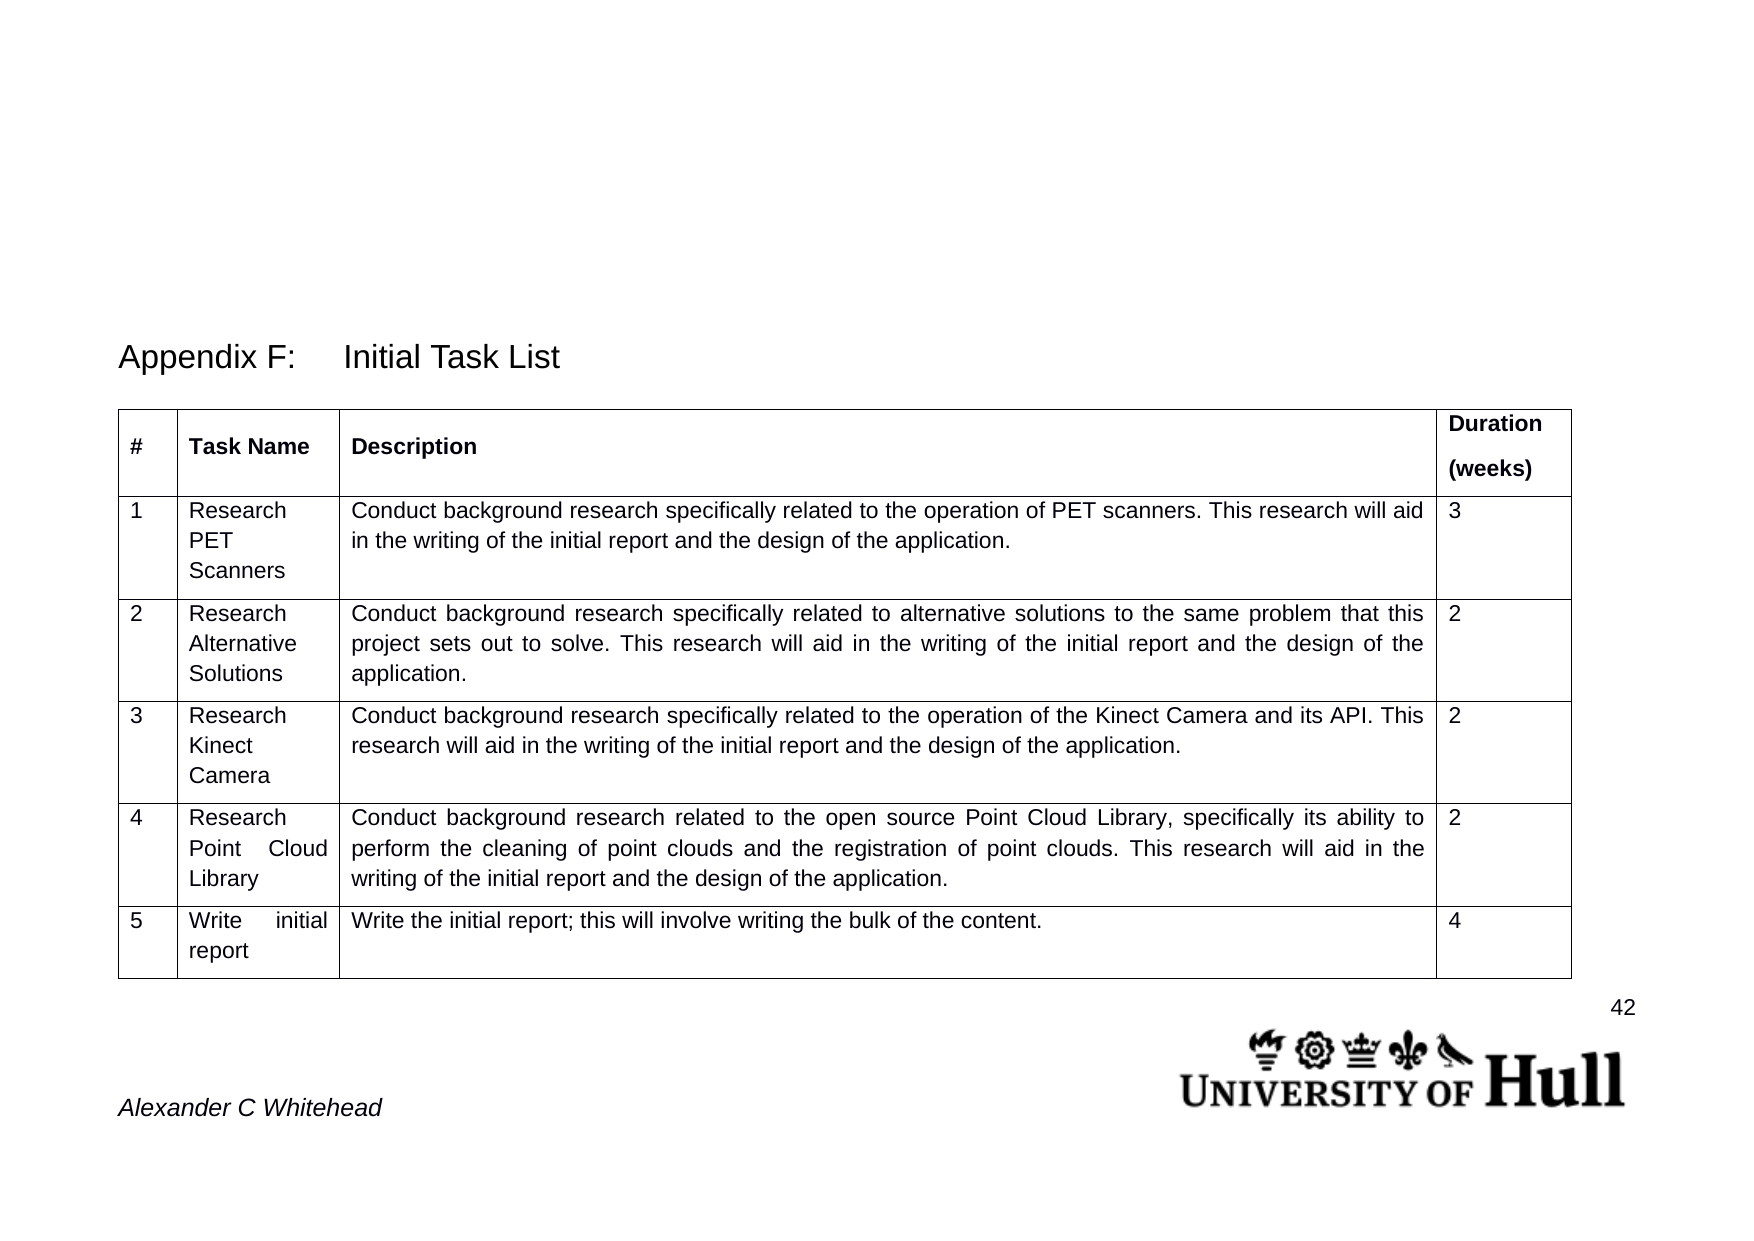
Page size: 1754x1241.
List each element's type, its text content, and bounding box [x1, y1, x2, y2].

table_cell Write initial report [178, 907, 339, 978]
table_header Description [340, 410, 1436, 496]
table_cell 1 [119, 497, 177, 598]
table_cell 2 [1437, 804, 1571, 906]
table_cell Conduct background research specifically related to the operation of the Kinect Camera and its API. This research will aid in the writing of the initial report and the design of the application. [340, 702, 1436, 803]
table_cell Research Kinect Camera [178, 702, 339, 803]
table_cell Research Alternative Solutions [178, 600, 339, 701]
table_cell 3 [1437, 497, 1571, 598]
table_cell Conduct background research specifically related to alternative solutions to the same problem that this project sets out to solve. This research will aid in the writing of the initial report and the design of the application. [340, 600, 1436, 701]
table_header Task Name [178, 410, 339, 496]
table_cell 2 [1437, 702, 1571, 803]
table_cell 3 [119, 702, 177, 803]
subtitle Initial Task List [118, 337, 1636, 376]
table_cell Write the initial report; this will involve writing the bulk of the content. [340, 907, 1436, 978]
table_cell 4 [119, 804, 177, 906]
table_cell Research PET Scanners [178, 497, 339, 598]
table_header # [119, 410, 177, 496]
table_cell Research Point Cloud Library [178, 804, 339, 906]
table_cell 4 [1437, 907, 1571, 978]
picture [1173, 1020, 1634, 1117]
table_header Duration (weeks) [1437, 410, 1571, 496]
table_cell Conduct background research related to the open source Point Cloud Library, specifically its ability to perform the cleaning of point clouds and the registration of point clouds. This research will aid in the writing of the initial report and the design of the application. [340, 804, 1436, 906]
table_cell Conduct background research specifically related to the operation of PET scanners. This research will aid in the writing of the initial report and the design of the application. [340, 497, 1436, 598]
table_cell 2 [1437, 600, 1571, 701]
table_cell 5 [119, 907, 177, 978]
table_cell 2 [119, 600, 177, 701]
